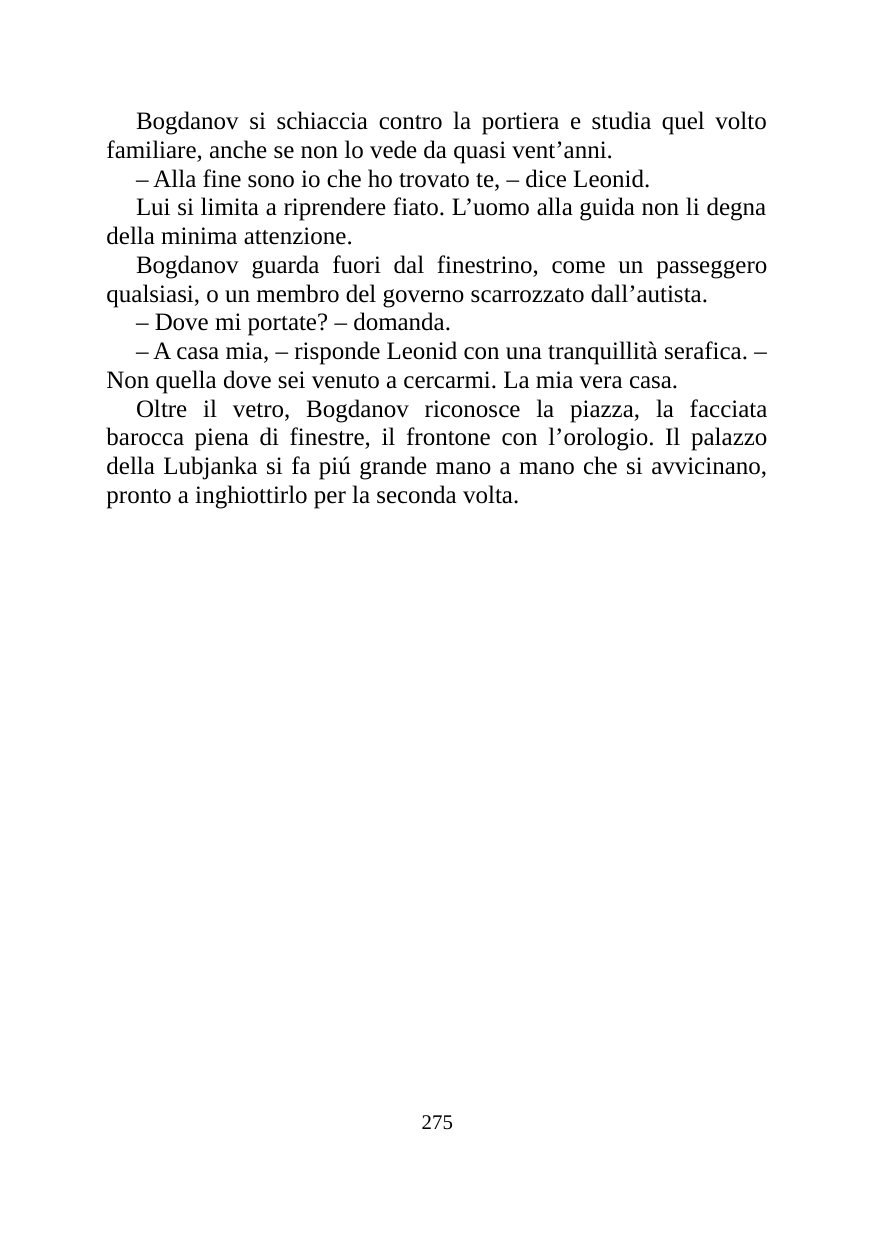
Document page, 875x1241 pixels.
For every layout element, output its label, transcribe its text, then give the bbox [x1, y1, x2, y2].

text Bogdanov guarda fuori dal finestrino, come un passeggero qualsiasi, o un membro del governo scarrozzato dall’autista. [106, 250, 768, 307]
text – Dove mi portate? – domanda. [106, 307, 768, 336]
text – Alla fine sono io che ho trovato te, – dice Leonid. [106, 164, 768, 192]
text Oltre il vetro, Bogdanov riconosce la piazza, la facciata barocca piena di finestre, il frontone con l’orologio. Il palazzo della Lubjanka si fa piú grande mano a mano che si avvicinano, pronto a inghiottirlo per la seconda volta. [106, 394, 768, 509]
text – A casa mia, – risponde Leonid con una tranquillità serafica. – Non quella dove sei venuto a cercarmi. La mia vera casa. [106, 336, 768, 394]
text Lui si limita a riprendere fiato. L’uomo alla guida non li degna della minima attenzione. [106, 192, 768, 250]
text Bogdanov si schiaccia contro la portiera e studia quel volto familiare, anche se non lo vede da quasi vent’anni. [106, 106, 768, 164]
